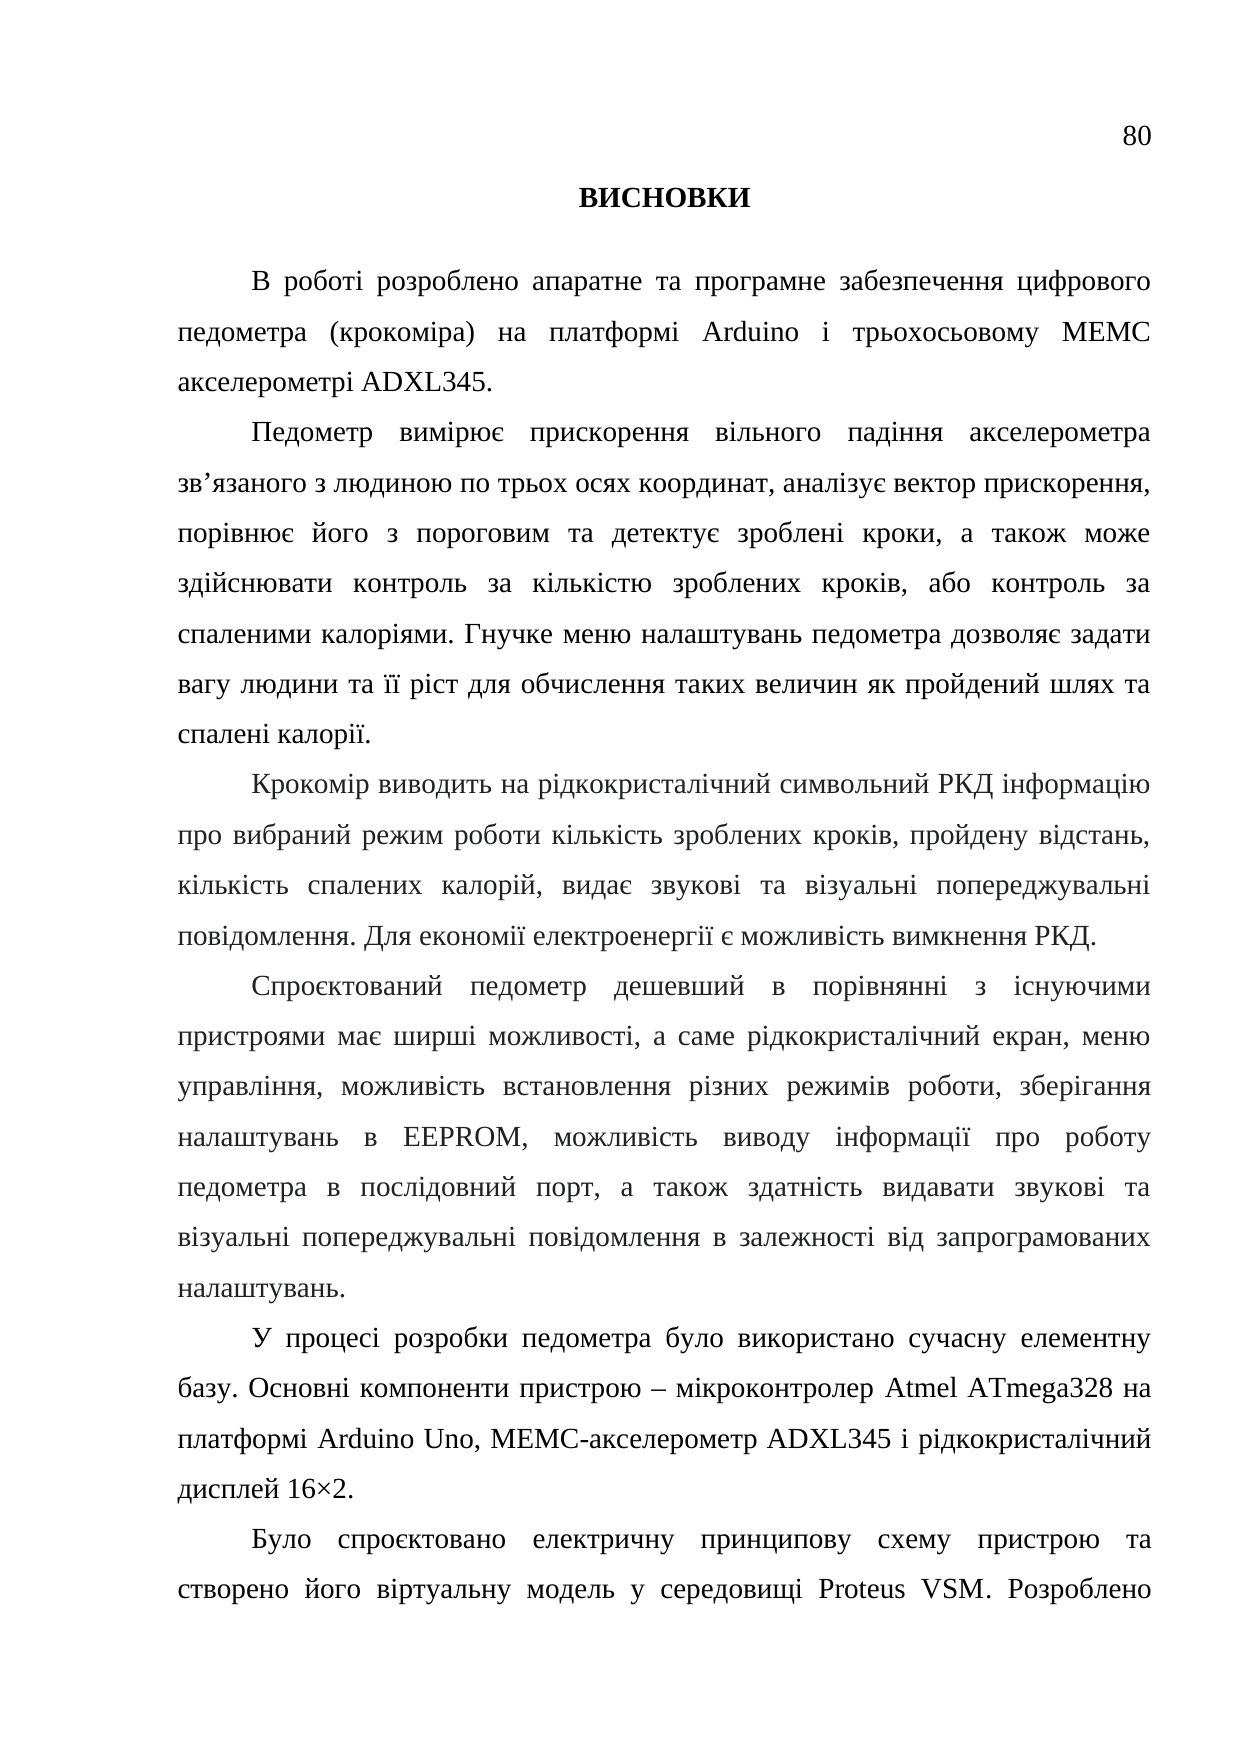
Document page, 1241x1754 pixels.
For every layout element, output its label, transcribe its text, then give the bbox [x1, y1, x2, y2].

text У процесі розробки педометра було використано сучасну елементну базу. Основні компоненти пристрою – мікроконтролер Atmel ATmega328 на платформі Arduino Uno, МЕМС-акселерометр ADXL345 і рідкокристалічний дисплей 16×2. [177, 1320, 1152, 1504]
text Спроєктований педометр дешевший в порівнянні з існуючими пристроями має ширші можливості, а саме рідкокристалічний екран, меню управління, можливість встановлення різних режимів роботи, зберігання налаштувань в EEPROM, можливість виводу інформації про роботу педометра в послідовний порт, а також здатність видавати звукові та візуальні попереджувальні повідомлення в залежності від запрограмованих налаштувань. [177, 968, 1152, 1303]
subtitle Висновки [177, 180, 1152, 213]
text Було спроєктовано електричну принципову схему пристрою та створено його віртуальну модель у середовищі Proteus VSM. Розроблено [177, 1521, 1152, 1605]
text В роботі розроблено апаратне та програмне забезпечення цифрового педометра (крокоміра) на платформі Arduino і трьохосьовому MEMC акселерометрі ADXL345. [177, 263, 1152, 398]
text Крокомір виводить на рідкокристалічний символьний РКД інформацію про вибраний режим роботи кількість зроблених кроків, пройдену відстань, кількість спалених калорій, видає звукові та візуальні попереджувальні повідомлення. Для економії електроенергії є можливість вимкнення РКД. [177, 767, 1152, 951]
text Педометр вимірює прискорення вільного падіння акселерометра зв’язаного з людиною по трьох осях координат, аналізує вектор прискорення, порівнює його з пороговим та детектує зроблені кроки, а також може здійснювати контроль за кількістю зроблених кроків, або контроль за спаленими калоріями. Гнучке меню налаштувань педометра дозволяє задати вагу людини та її ріст для обчислення таких величин як пройдений шлях та спалені калорії. [177, 414, 1152, 750]
